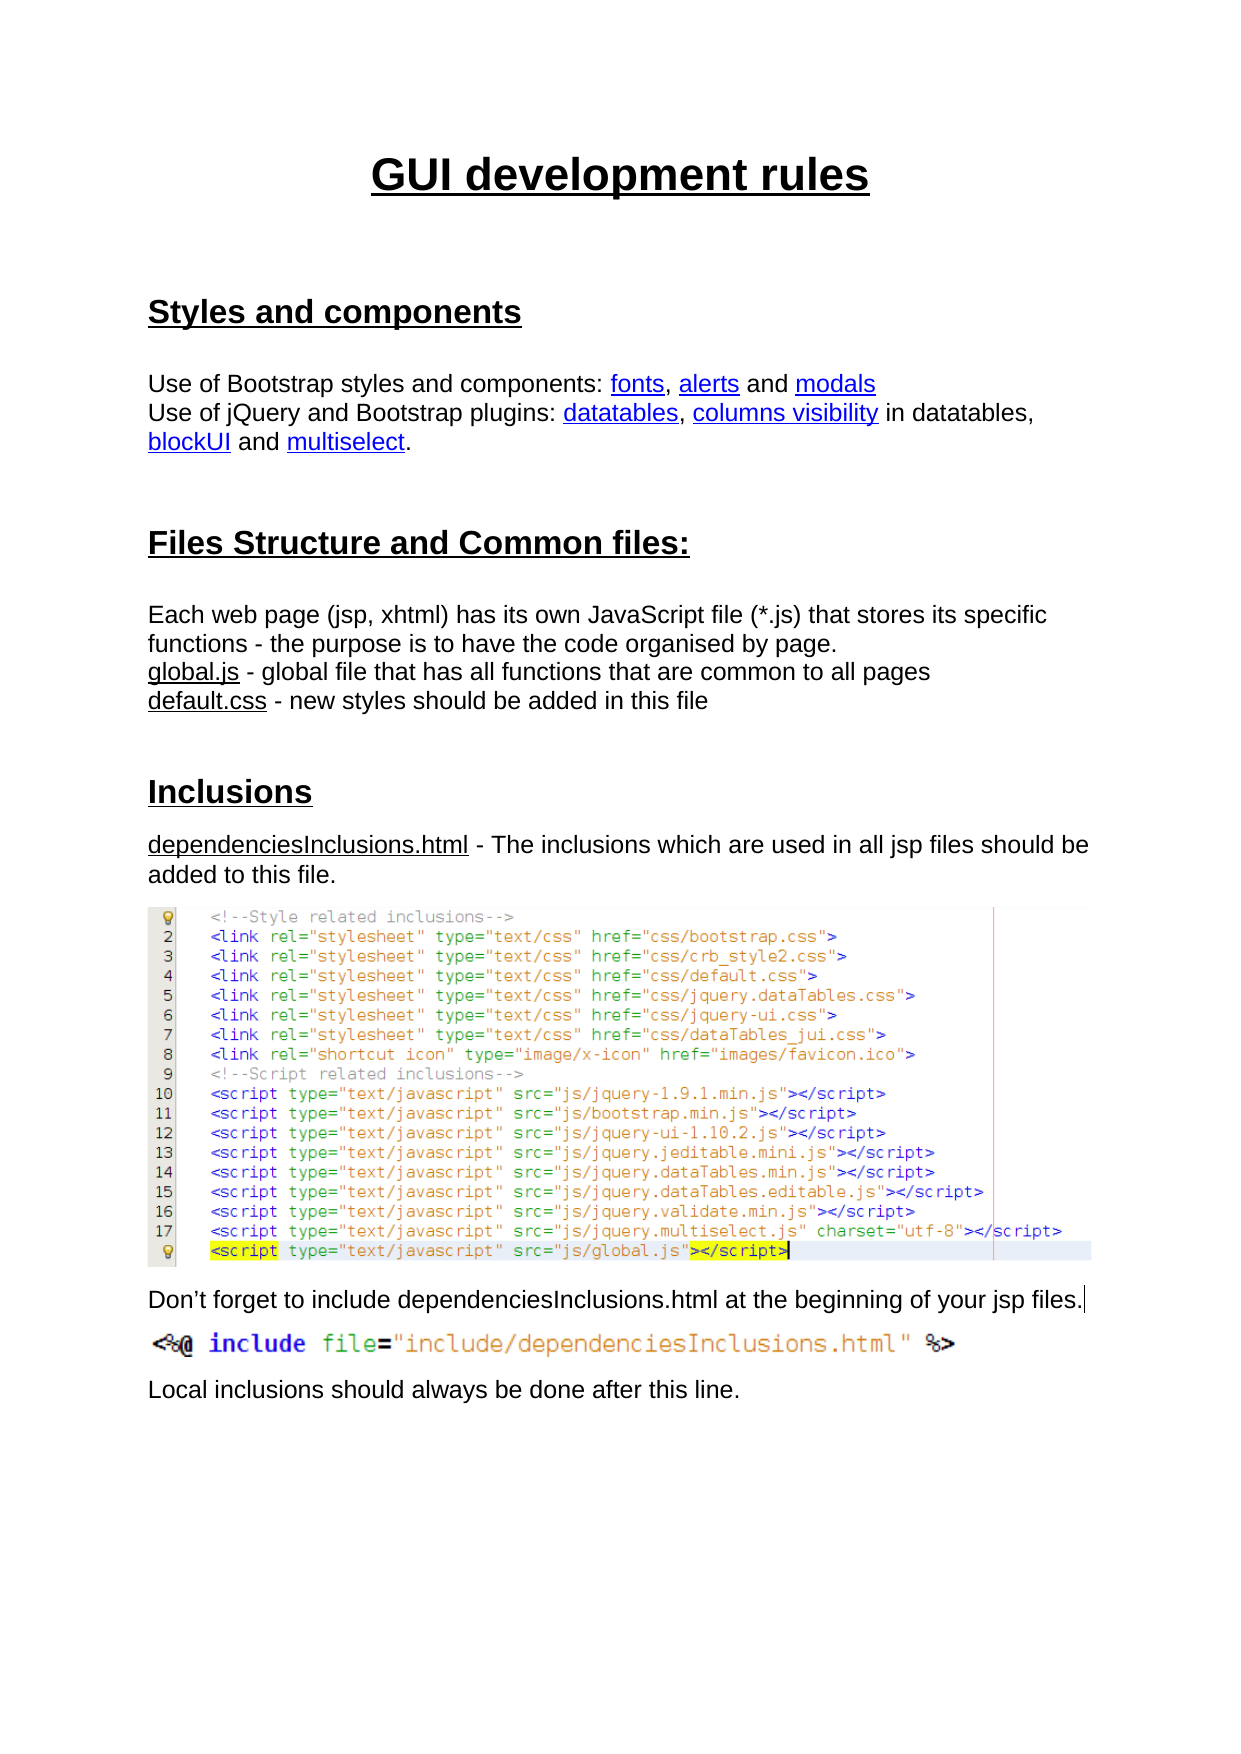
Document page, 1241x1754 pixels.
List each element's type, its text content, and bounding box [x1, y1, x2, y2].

text Styles and components [148, 293, 1093, 331]
text Inclusions [148, 772, 1093, 811]
text Each web page (jsp, xhtml) has its own JavaScript file (*.js) that stores its specific functions - the purpose is to have the code organised by page. [148, 600, 1093, 657]
text Local inclusions should always be done after this line. [148, 1375, 1093, 1404]
text Don’t forget to include dependenciesInclusions.html at the beginning of your jsp files. [148, 1285, 1093, 1313]
text GUI development rules [148, 148, 1093, 200]
text dependenciesInclusions.html - The inclusions which are used in all jsp files should be added to this file. [148, 829, 1093, 889]
text Files Structure and Common files: [148, 523, 1093, 561]
text global.js - global file that has all functions that are common to all pages [148, 657, 1093, 686]
text Use of Bootstrap styles and components: fonts, alerts and modals [148, 369, 1093, 398]
text Use of jQuery and Bootstrap plugins: datatables, columns visibility in datatables, blockUI and multiselect. [148, 398, 1093, 456]
text default.css - new styles should be added in this file [148, 686, 1093, 715]
